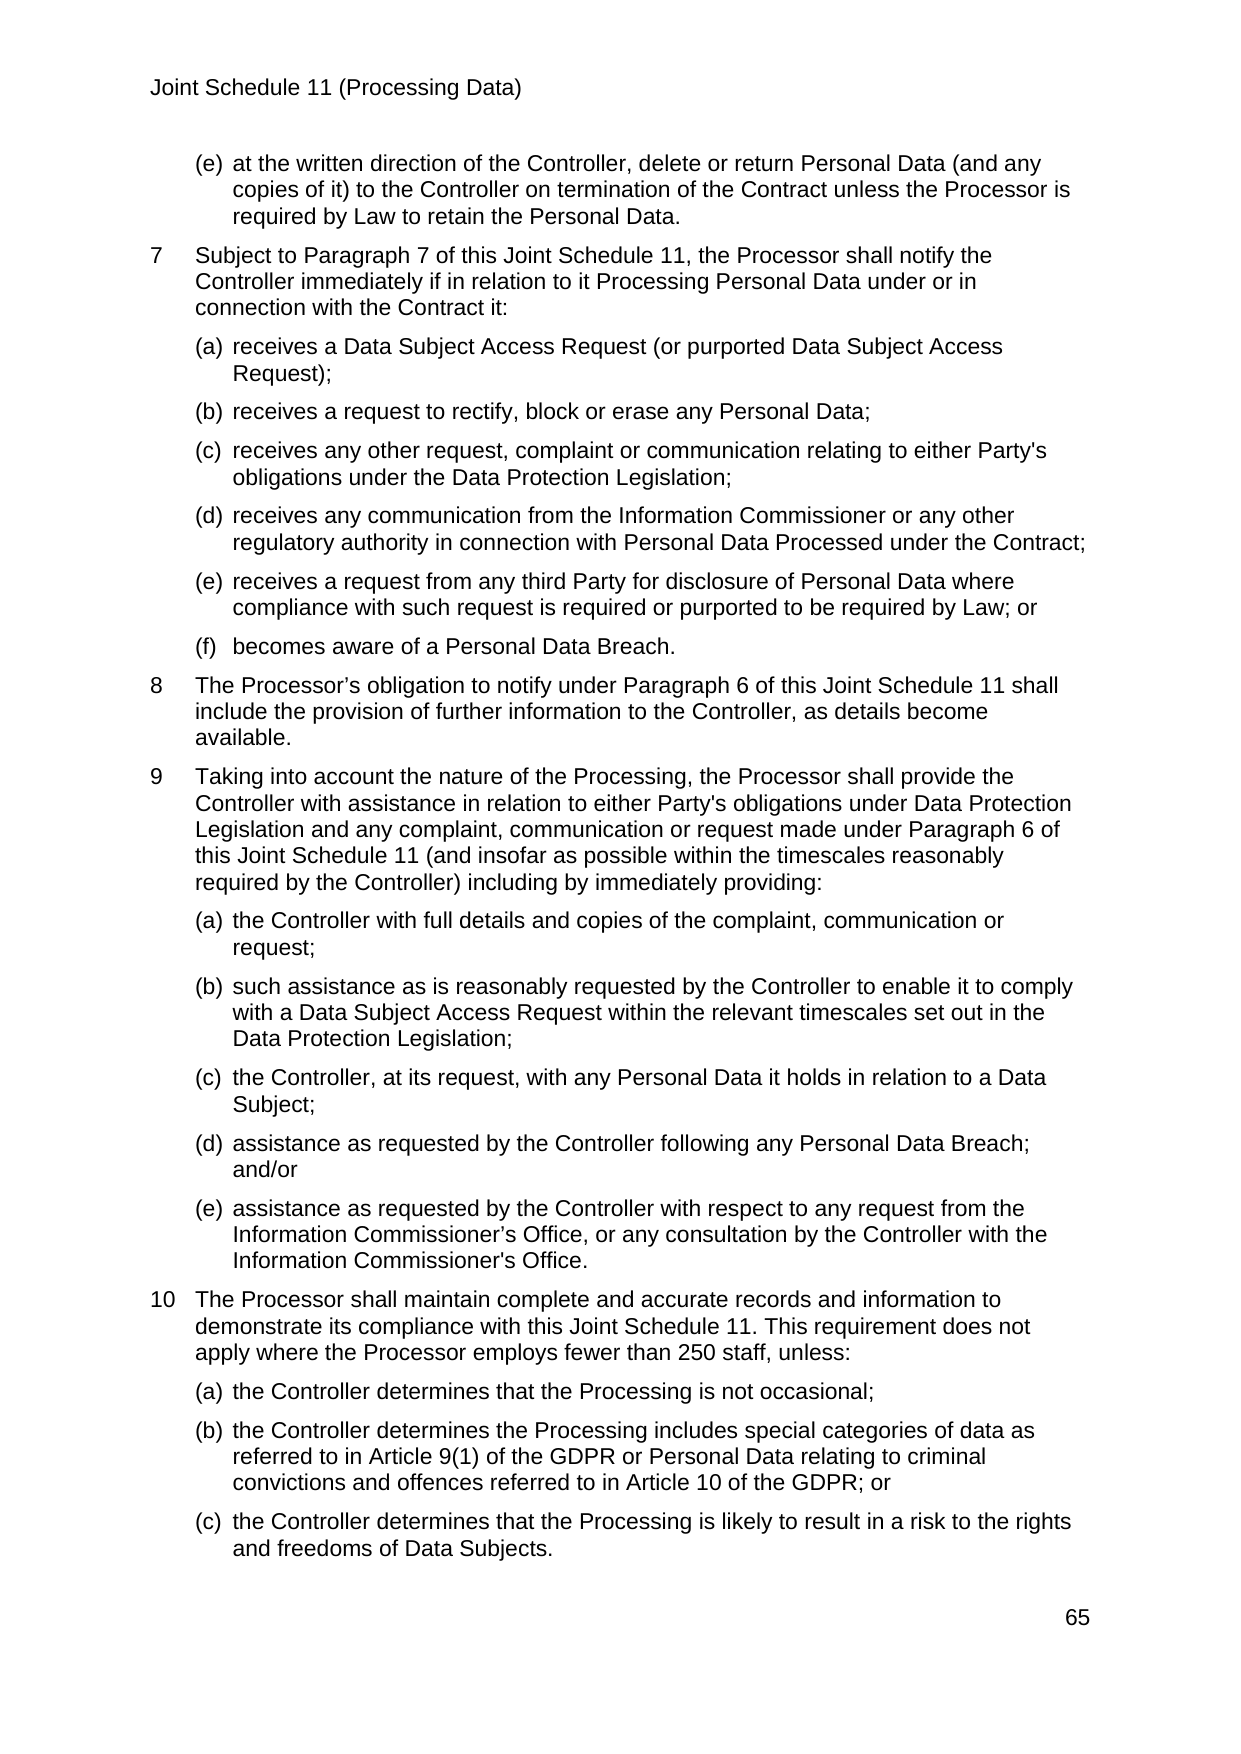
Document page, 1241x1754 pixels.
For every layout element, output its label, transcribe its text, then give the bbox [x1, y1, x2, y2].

list The Processor’s obligation to notify under Paragraph 6 of this Joint Schedule 11 shall include the provision of further information to the Controller, as details become available. [150, 672, 1090, 751]
list assistance as requested by the Controller following any Personal Data Breach; and/or [195, 1129, 1090, 1182]
list assistance as requested by the Controller with respect to any request from the Information Commissioner’s Office, or any consultation by the Controller with the Information Commissioner's Office. [195, 1195, 1090, 1274]
list the Controller determines the Processing includes special categories of data as referred to in Article 9(1) of the GDPR or Personal Data relating to criminal convictions and offences referred to in Article 10 of the GDPR; or [195, 1417, 1090, 1496]
list the Controller, at its request, with any Personal Data it holds in relation to a Data Subject; [195, 1064, 1090, 1117]
list Taking into account the nature of the Processing, the Processor shall provide the Controller with assistance in relation to either Party's obligations under Data Protection Legislation and any complaint, communication or request made under Paragraph 6 of this Joint Schedule 11 (and insofar as possible within the timescales reasonably required by the Controller) including by immediately providing: [150, 763, 1090, 895]
list receives a request from any third Party for disclosure of Personal Data where compliance with such request is required or purported to be required by Law; or [195, 568, 1090, 620]
list receives any communication from the Information Commissioner or any other regulatory authority in connection with Personal Data Processed under the Contract; [195, 502, 1090, 555]
list at the written direction of the Controller, delete or return Personal Data (and any copies of it) to the Controller on termination of the Contract unless the Processor is required by Law to retain the Personal Data. [195, 150, 1090, 229]
list becomes aware of a Personal Data Breach. [195, 633, 1090, 659]
list Subject to Paragraph 7 of this Joint Schedule 11, the Processor shall notify the Controller immediately if in relation to it Processing Personal Data under or in connection with the Contract it: [150, 242, 1090, 321]
list receives a Data Subject Access Request (or purported Data Subject Access Request); [195, 333, 1090, 386]
list receives a request to rectify, block or erase any Personal Data; [195, 398, 1090, 425]
list The Processor shall maintain complete and accurate records and information to demonstrate its compliance with this Joint Schedule 11. This requirement does not apply where the Processor employs fewer than 250 staff, unless: [150, 1286, 1090, 1365]
list the Controller determines that the Processing is not occasional; [195, 1378, 1090, 1404]
list such assistance as is reasonably requested by the Controller to enable it to comply with a Data Subject Access Request within the relevant timescales set out in the Data Protection Legislation; [195, 973, 1090, 1052]
list the Controller with full details and copies of the complaint, communication or request; [195, 907, 1090, 960]
list receives any other request, complaint or communication relating to either Party's obligations under the Data Protection Legislation; [195, 437, 1090, 490]
list the Controller determines that the Processing is likely to result in a risk to the rights and freedoms of Data Subjects. [195, 1508, 1090, 1561]
